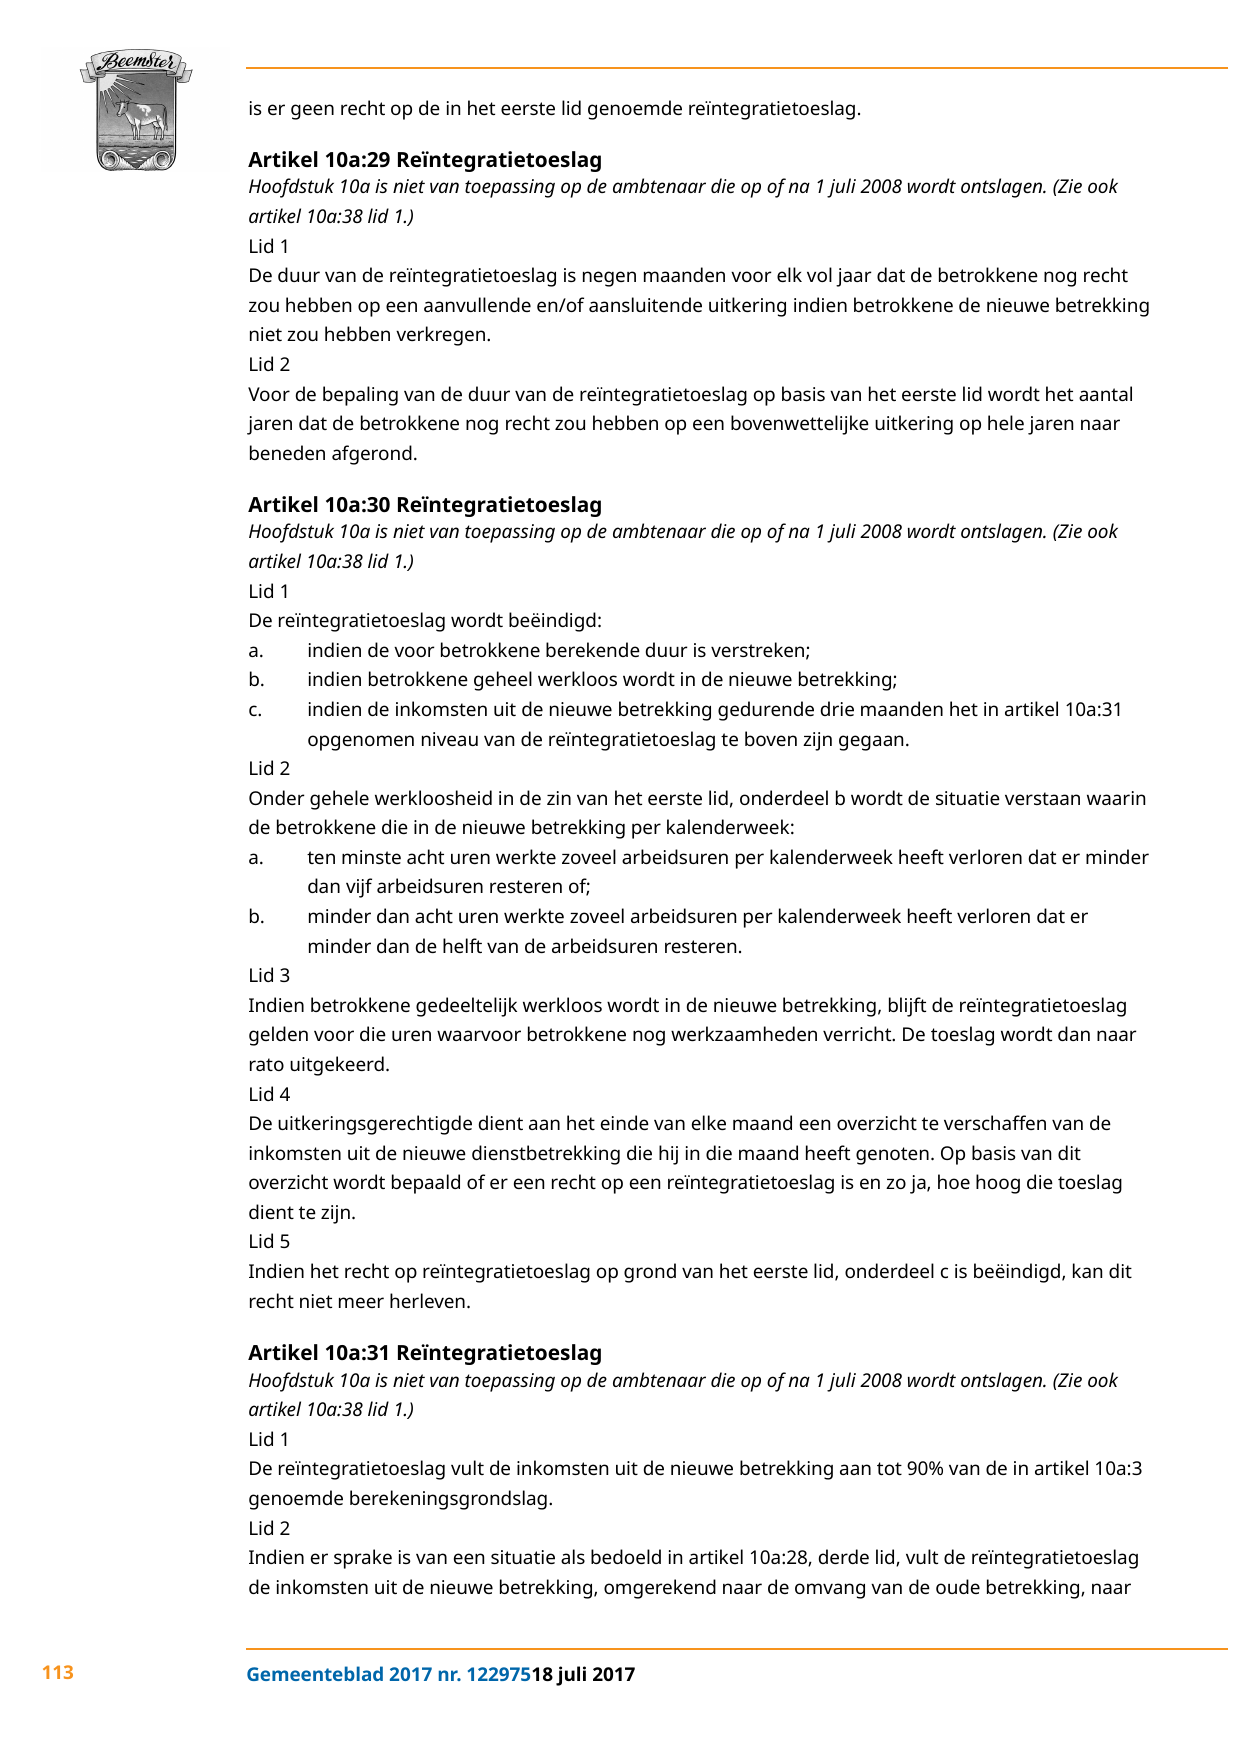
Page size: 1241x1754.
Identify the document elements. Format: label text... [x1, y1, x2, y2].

text De uitkeringsgerechtigde dient aan het einde van elke maand een overzicht te verschaffen van de inkomsten uit de nieuwe dienstbetrekking die hij in die maand heeft genoten. Op basis van dit overzicht wordt bepaald of er een recht op een reïntegratietoeslag is en zo ja, hoe hoog die toeslag dient te zijn. [248, 1110, 1152, 1225]
text Indien het recht op reïntegratietoeslag op grond van het eerste lid, onderdeel c is beëindigd, kan dit recht niet meer herleven. [248, 1258, 1152, 1314]
text Lid 2 [248, 755, 1152, 781]
text Artikel 10a:31 Reïntegratietoeslag [248, 1338, 1152, 1367]
text Hoofdstuk 10a is niet van toepassing op de ambtenaar die op of na 1 juli 2008 wordt ontslagen. (Zie ook artikel 10a:38 lid 1.) [248, 1367, 1152, 1422]
text Onder gehele werkloosheid in de zin van het eerste lid, onderdeel b wordt de situatie verstaan waarin de betrokkene die in de nieuwe betrekking per kalenderweek: [248, 785, 1152, 840]
text Voor de bepaling van de duur van de reïntegratietoeslag op basis van het eerste lid wordt het aantal jaren dat de betrokkene nog recht zou hebben op een bovenwettelijke uitkering op hele jaren naar beneden afgerond. [248, 381, 1152, 466]
text Hoofdstuk 10a is niet van toepassing op de ambtenaar die op of na 1 juli 2008 wordt ontslagen. (Zie ook artikel 10a:38 lid 1.) [248, 174, 1152, 229]
text Artikel 10a:30 Reïntegratietoeslag [248, 490, 1152, 519]
text Lid 3 [248, 962, 1152, 988]
list indien de inkomsten uit de nieuwe betrekking gedurende drie maanden het in artikel 10a:31 opgenomen niveau van de reïntegratietoeslag te boven zijn gegaan. [248, 696, 1152, 752]
text De reïntegratietoeslag wordt beëindigd: [248, 607, 1152, 633]
list ten minste acht uren werkte zoveel arbeidsuren per kalenderweek heeft verloren dat er minder dan vijf arbeidsuren resteren of; [248, 844, 1152, 899]
text Lid 1 [248, 233, 1152, 258]
text Artikel 10a:29 Reïntegratietoeslag [248, 145, 1152, 174]
picture [41, 47, 231, 172]
text Lid 5 [248, 1229, 1152, 1254]
text Lid 1 [248, 1426, 1152, 1452]
text Lid 2 [248, 351, 1152, 377]
text De duur van de reïntegratietoeslag is negen maanden voor elk vol jaar dat de betrokkene nog recht zou hebben op een aanvullende en/of aansluitende uitkering indien betrokkene de nieuwe betrekking niet zou hebben verkregen. [248, 262, 1152, 347]
text Indien er sprake is van een situatie als bedoeld in artikel 10a:28, derde lid, vult de reïntegratietoeslag de inkomsten uit de nieuwe betrekking, omgerekend naar de omvang van de oude betrekking, naar [248, 1544, 1152, 1599]
list indien betrokkene geheel werkloos wordt in de nieuwe betrekking; [248, 667, 1152, 692]
list indien de voor betrokkene berekende duur is verstreken; [248, 637, 1152, 663]
text Hoofdstuk 10a is niet van toepassing op de ambtenaar die op of na 1 juli 2008 wordt ontslagen. (Zie ook artikel 10a:38 lid 1.) [248, 519, 1152, 574]
text Lid 1 [248, 578, 1152, 604]
text is er geen recht op de in het eerste lid genoemde reïntegratietoeslag. [248, 95, 1152, 121]
text De reïntegratietoeslag vult de inkomsten uit de nieuwe betrekking aan tot 90% van de in artikel 10a:3 genoemde berekeningsgrondslag. [248, 1456, 1152, 1511]
text Lid 4 [248, 1081, 1152, 1107]
text Indien betrokkene gedeeltelijk werkloos wordt in de nieuwe betrekking, blijft de reïntegratietoeslag gelden voor die uren waarvoor betrokkene nog werkzaamheden verricht. De toeslag wordt dan naar rato uitgekeerd. [248, 992, 1152, 1077]
text Lid 2 [248, 1515, 1152, 1540]
list minder dan acht uren werkte zoveel arbeidsuren per kalenderweek heeft verloren dat er minder dan de helft van de arbeidsuren resteren. [248, 903, 1152, 959]
